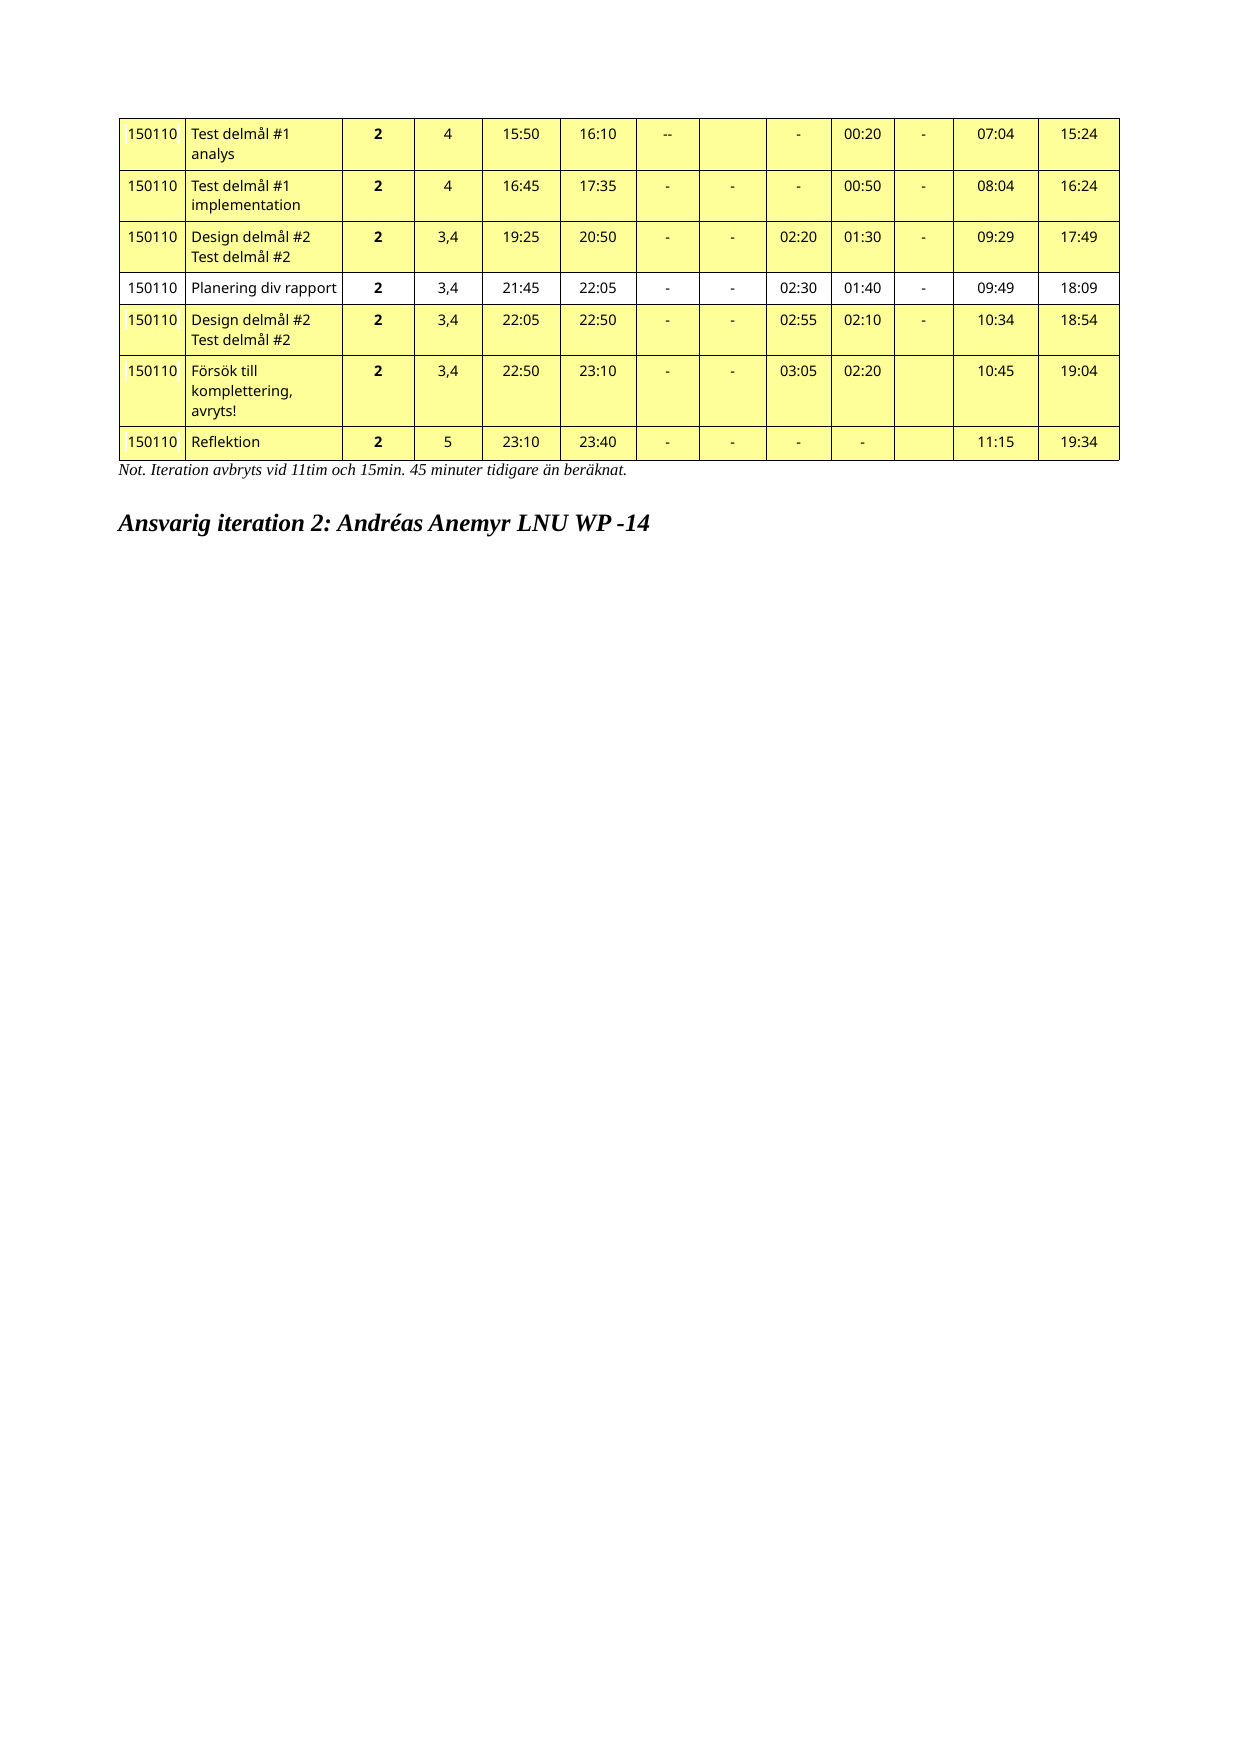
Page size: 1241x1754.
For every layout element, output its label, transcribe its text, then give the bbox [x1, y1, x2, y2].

text Ansvarig iteration 2: Andréas Anemyr LNU WP -14 [118, 508, 1122, 537]
table_cell - [700, 222, 766, 272]
table_cell - [767, 427, 831, 460]
table_cell 5 [415, 427, 482, 460]
table_cell 02:30 [767, 273, 831, 304]
table_cell 19:34 [1039, 427, 1119, 460]
table_cell 02:20 [767, 222, 831, 272]
table_cell 2 [343, 427, 414, 460]
table_cell - [895, 119, 953, 169]
table_cell [700, 119, 766, 169]
table_cell 2 [343, 305, 414, 355]
table_cell [895, 356, 953, 426]
table_cell -- [637, 119, 699, 169]
table_cell 02:20 [832, 356, 894, 426]
table_cell 11:15 [954, 427, 1038, 460]
table_cell 150110 [120, 222, 185, 272]
table_cell 02:10 [832, 305, 894, 355]
table_cell - [637, 273, 699, 304]
table_cell 22:50 [483, 356, 560, 426]
table_cell 17:35 [561, 171, 636, 221]
table_cell 2 [343, 273, 414, 304]
table_cell 22:50 [561, 305, 636, 355]
table_cell 150110 [120, 119, 185, 169]
table_cell - [895, 222, 953, 272]
table_cell 3,4 [415, 305, 482, 355]
table_cell - [637, 305, 699, 355]
table_cell Planering div rapport [186, 273, 342, 304]
table_cell - [637, 356, 699, 426]
table_cell 2 [343, 171, 414, 221]
table_cell - [832, 427, 894, 460]
table_cell - [895, 171, 953, 221]
table_cell 16:45 [483, 171, 560, 221]
table_cell 2 [343, 119, 414, 169]
table_cell 15:24 [1039, 119, 1119, 169]
table_cell 19:25 [483, 222, 560, 272]
table_cell Design delmål #2 Test delmål #2 [186, 305, 342, 355]
table_cell 23:40 [561, 427, 636, 460]
table_cell 17:49 [1039, 222, 1119, 272]
table_cell - [895, 305, 953, 355]
table_cell 150110 [120, 273, 185, 304]
table_cell 02:55 [767, 305, 831, 355]
table_cell - [700, 171, 766, 221]
table_cell 19:04 [1039, 356, 1119, 426]
table_cell 2 [343, 222, 414, 272]
text Not. Iteration avbryts vid 11tim och 15min. 45 minuter tidigare än beräknat. [118, 460, 1122, 479]
table_cell 3,4 [415, 273, 482, 304]
table_cell 09:29 [954, 222, 1038, 272]
table_cell 00:20 [832, 119, 894, 169]
table_cell - [700, 356, 766, 426]
table_cell 23:10 [483, 427, 560, 460]
table_cell 150110 [120, 171, 185, 221]
table_cell 16:24 [1039, 171, 1119, 221]
table_cell 150110 [120, 427, 185, 460]
table_cell 01:30 [832, 222, 894, 272]
table_cell - [700, 305, 766, 355]
table_cell 23:10 [561, 356, 636, 426]
table_cell 07:04 [954, 119, 1038, 169]
table_cell Reflektion [186, 427, 342, 460]
table_cell 21:45 [483, 273, 560, 304]
table_cell 18:54 [1039, 305, 1119, 355]
table_cell 20:50 [561, 222, 636, 272]
table_cell 10:34 [954, 305, 1038, 355]
table_cell 22:05 [561, 273, 636, 304]
table_cell - [700, 427, 766, 460]
table_cell 4 [415, 171, 482, 221]
table_cell 3,4 [415, 222, 482, 272]
table_cell 01:40 [832, 273, 894, 304]
table_cell Försök till komplettering, avryts! [186, 356, 342, 426]
table_cell 150110 [120, 356, 185, 426]
table_cell - [767, 119, 831, 169]
table_cell - [637, 427, 699, 460]
table_cell 15:50 [483, 119, 560, 169]
table_cell 10:45 [954, 356, 1038, 426]
table_cell [895, 427, 953, 460]
table_cell 3,4 [415, 356, 482, 426]
table_cell 08:04 [954, 171, 1038, 221]
table_cell 2 [343, 356, 414, 426]
table_cell - [637, 222, 699, 272]
table_cell 4 [415, 119, 482, 169]
table_cell 16:10 [561, 119, 636, 169]
table_cell - [637, 171, 699, 221]
table_cell - [700, 273, 766, 304]
table_cell Design delmål #2 Test delmål #2 [186, 222, 342, 272]
table_cell 09:49 [954, 273, 1038, 304]
table_cell 00:50 [832, 171, 894, 221]
table_cell 22:05 [483, 305, 560, 355]
table_cell 03:05 [767, 356, 831, 426]
table_cell - [767, 171, 831, 221]
table_cell Test delmål #1 analys [186, 119, 342, 169]
table_cell - [895, 273, 953, 304]
table_cell Test delmål #1 implementation [186, 171, 342, 221]
table_cell 18:09 [1039, 273, 1119, 304]
table_cell 150110 [120, 305, 185, 355]
